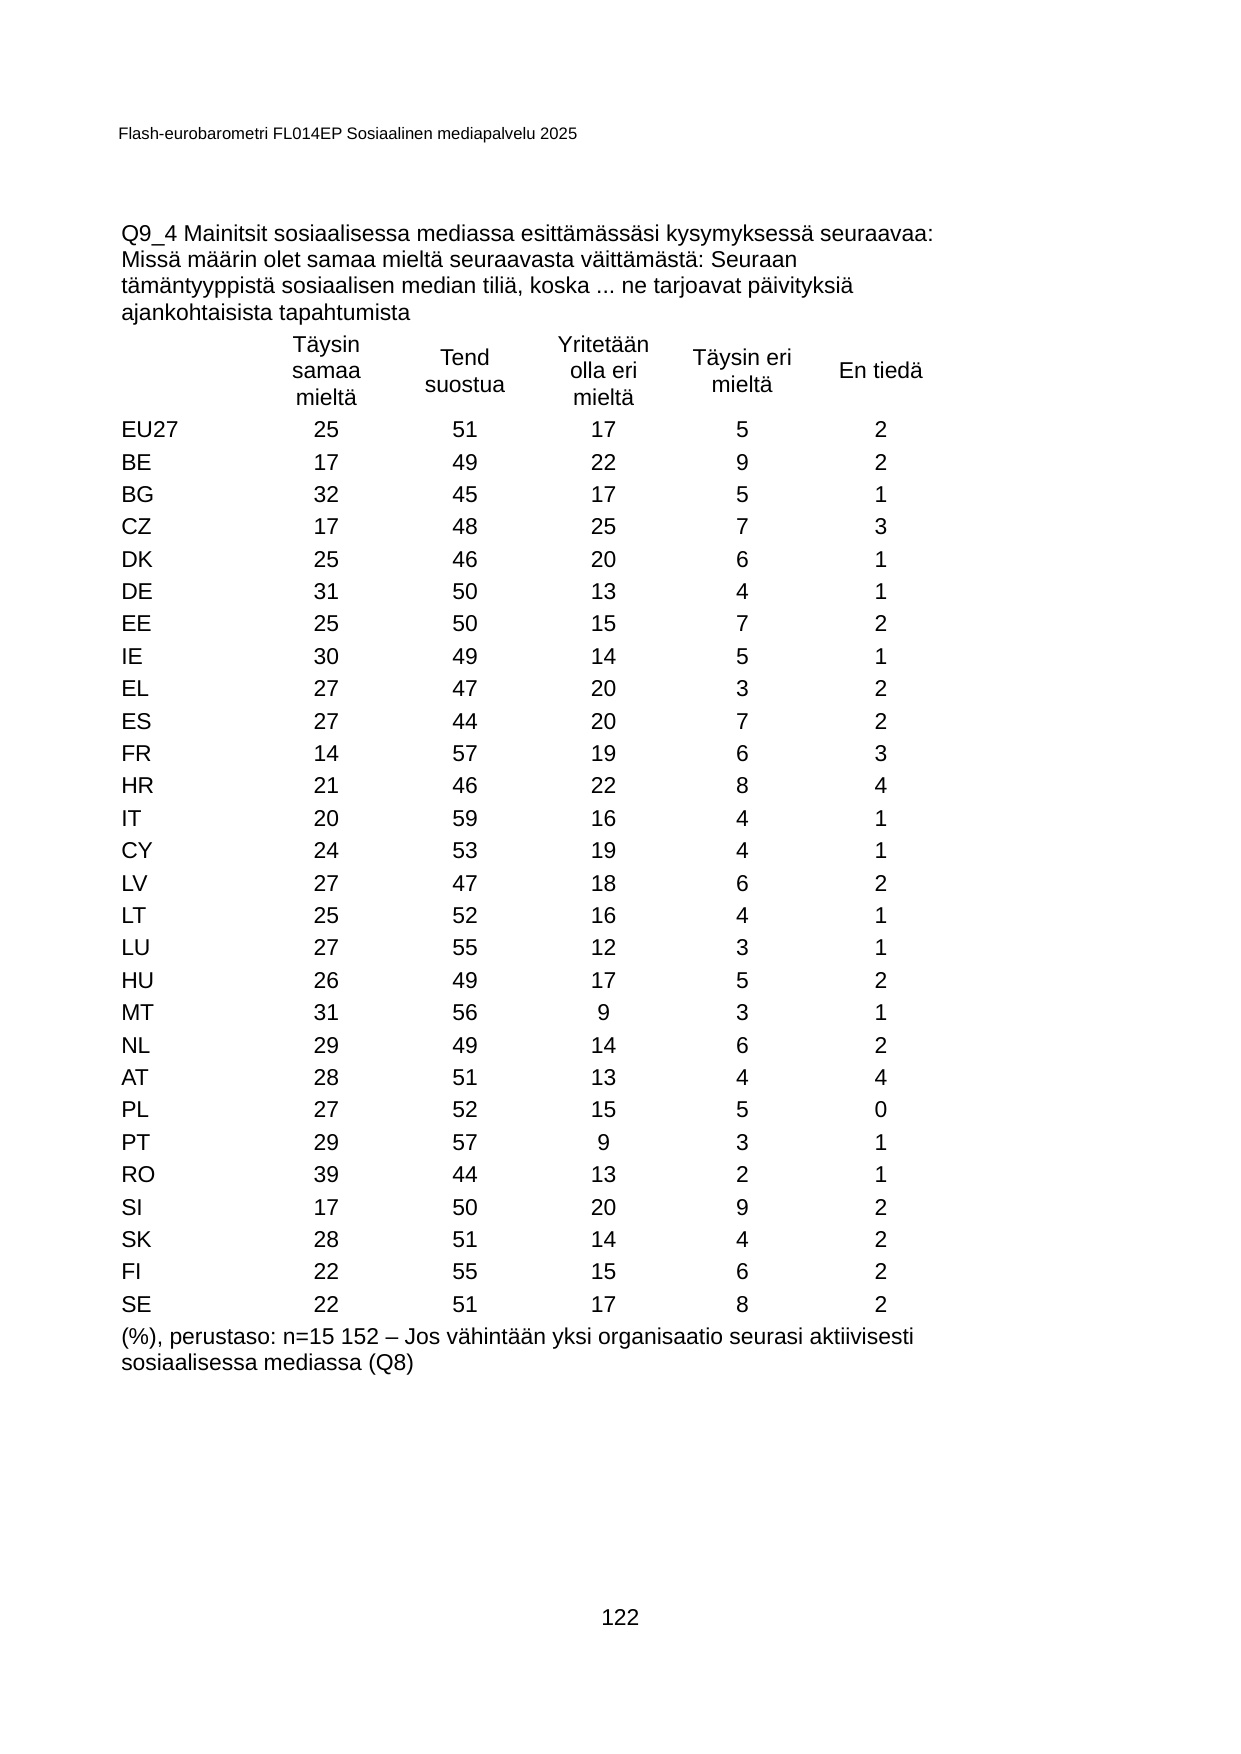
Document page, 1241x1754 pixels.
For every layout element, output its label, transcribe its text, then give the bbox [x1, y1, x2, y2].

table_cell 4 [673, 575, 811, 607]
table_cell 19 [534, 737, 673, 769]
table_cell 26 [257, 964, 395, 996]
table_cell 4 [811, 769, 950, 802]
table_cell 28 [257, 1061, 395, 1093]
table_cell 8 [673, 1288, 811, 1320]
table_cell 4 [811, 1061, 950, 1093]
table_cell 3 [673, 996, 811, 1028]
table_cell 1 [811, 1158, 950, 1191]
table_cell 49 [395, 1029, 534, 1061]
table_cell 1 [811, 802, 950, 834]
table_cell 0 [811, 1093, 950, 1126]
table_cell 5 [673, 1093, 811, 1126]
table_cell BE [118, 445, 257, 478]
table_cell PL [118, 1093, 257, 1126]
table_cell RO [118, 1158, 257, 1191]
table_cell 39 [257, 1158, 395, 1191]
table_cell CY [118, 834, 257, 867]
table_cell 6 [673, 1029, 811, 1061]
table_cell 2 [811, 445, 950, 478]
table_cell 21 [257, 769, 395, 802]
table_cell 3 [673, 1126, 811, 1158]
table_cell 17 [534, 964, 673, 996]
table_cell 1 [811, 478, 950, 510]
table_cell 16 [534, 899, 673, 931]
table_cell 13 [534, 575, 673, 607]
table_cell 22 [257, 1288, 395, 1320]
table_cell 15 [534, 1255, 673, 1288]
table_cell 4 [673, 802, 811, 834]
table_cell 12 [534, 931, 673, 964]
table_cell 6 [673, 737, 811, 769]
table_cell 2 [811, 672, 950, 704]
table_cell HU [118, 964, 257, 996]
table_cell 2 [811, 1288, 950, 1320]
table_cell [118, 328, 257, 413]
table_cell 5 [673, 478, 811, 510]
table_cell SI [118, 1191, 257, 1223]
table_cell 27 [257, 672, 395, 704]
table_cell 57 [395, 737, 534, 769]
table_cell 55 [395, 931, 534, 964]
table_cell 17 [257, 510, 395, 543]
table_cell 25 [257, 608, 395, 640]
table_cell En tiedä [811, 328, 950, 413]
table_cell 3 [673, 931, 811, 964]
table_cell 44 [395, 705, 534, 737]
table_cell 7 [673, 705, 811, 737]
table_cell 46 [395, 543, 534, 575]
table_cell 28 [257, 1223, 395, 1255]
table_cell 51 [395, 1223, 534, 1255]
table_cell 20 [534, 1191, 673, 1223]
table_cell 4 [673, 899, 811, 931]
table_cell LV [118, 867, 257, 899]
table_cell 9 [673, 445, 811, 478]
table_cell 1 [811, 575, 950, 607]
table_cell 14 [257, 737, 395, 769]
table_cell 1 [811, 996, 950, 1028]
table_cell 49 [395, 640, 534, 672]
table_header Q9_4 Mainitsit sosiaalisessa mediassa esittämässäsi kysymyksessä seuraavaa: Missä määrin olet samaa mieltä seuraavasta väittämästä: Seuraan tämäntyyppistä sosiaalisen median tiliä, koska ... ne tarjoavat päivityksiä ajankohtaisista tapahtumista [118, 217, 950, 328]
table_cell 56 [395, 996, 534, 1028]
table_cell 2 [811, 1191, 950, 1223]
table_cell 3 [811, 737, 950, 769]
table_cell 31 [257, 996, 395, 1028]
table_cell 45 [395, 478, 534, 510]
table_cell 51 [395, 1288, 534, 1320]
table_cell 2 [811, 1255, 950, 1288]
table_cell ES [118, 705, 257, 737]
table_cell 1 [811, 834, 950, 867]
table_cell BG [118, 478, 257, 510]
table_cell 17 [534, 478, 673, 510]
table_cell 25 [257, 413, 395, 445]
table_cell 7 [673, 608, 811, 640]
table_cell 3 [811, 510, 950, 543]
table_cell 1 [811, 640, 950, 672]
table_cell 6 [673, 867, 811, 899]
table_cell 1 [811, 931, 950, 964]
table_cell 9 [673, 1191, 811, 1223]
table_cell 44 [395, 1158, 534, 1191]
table_cell Tend suostua [395, 328, 534, 413]
table_cell 49 [395, 964, 534, 996]
table_cell 13 [534, 1061, 673, 1093]
table_cell 2 [811, 608, 950, 640]
table_cell EE [118, 608, 257, 640]
table_cell 49 [395, 445, 534, 478]
table_cell 9 [534, 1126, 673, 1158]
table_cell 5 [673, 640, 811, 672]
table_cell 50 [395, 608, 534, 640]
table_cell 55 [395, 1255, 534, 1288]
table_cell 17 [257, 445, 395, 478]
table_cell 13 [534, 1158, 673, 1191]
table_cell 19 [534, 834, 673, 867]
table_cell 20 [534, 543, 673, 575]
table_cell 57 [395, 1126, 534, 1158]
table_cell 2 [811, 413, 950, 445]
table_cell 32 [257, 478, 395, 510]
table_cell 29 [257, 1126, 395, 1158]
table_cell 20 [534, 672, 673, 704]
table_cell CZ [118, 510, 257, 543]
table_cell 50 [395, 1191, 534, 1223]
table_cell 25 [534, 510, 673, 543]
table_cell DK [118, 543, 257, 575]
table_cell SK [118, 1223, 257, 1255]
table_cell 22 [534, 445, 673, 478]
table_cell 46 [395, 769, 534, 802]
table_cell 6 [673, 1255, 811, 1288]
table_cell DE [118, 575, 257, 607]
table_cell 9 [534, 996, 673, 1028]
table_cell 2 [811, 867, 950, 899]
table_cell 2 [811, 964, 950, 996]
table_cell 4 [673, 834, 811, 867]
table_cell PT [118, 1126, 257, 1158]
table_cell Yritetään olla eri mieltä [534, 328, 673, 413]
table_cell SE [118, 1288, 257, 1320]
table_cell 3 [673, 672, 811, 704]
table_cell 51 [395, 1061, 534, 1093]
table_cell LT [118, 899, 257, 931]
table_cell 1 [811, 1126, 950, 1158]
table_cell 59 [395, 802, 534, 834]
table_cell 50 [395, 575, 534, 607]
table_cell 2 [811, 1223, 950, 1255]
table_cell 17 [534, 413, 673, 445]
table_cell 47 [395, 672, 534, 704]
table_cell 31 [257, 575, 395, 607]
table_cell 6 [673, 543, 811, 575]
table_cell 14 [534, 1029, 673, 1061]
table_cell 20 [534, 705, 673, 737]
table_cell 24 [257, 834, 395, 867]
table_cell 2 [673, 1158, 811, 1191]
table_cell HR [118, 769, 257, 802]
table_cell 27 [257, 867, 395, 899]
table_cell 51 [395, 413, 534, 445]
table_cell 7 [673, 510, 811, 543]
table_cell 47 [395, 867, 534, 899]
table_cell LU [118, 931, 257, 964]
table_cell NL [118, 1029, 257, 1061]
table_cell 16 [534, 802, 673, 834]
table_cell 15 [534, 608, 673, 640]
table_cell 4 [673, 1061, 811, 1093]
table_cell 18 [534, 867, 673, 899]
table_cell AT [118, 1061, 257, 1093]
table_cell 5 [673, 964, 811, 996]
table_cell 8 [673, 769, 811, 802]
table_cell IT [118, 802, 257, 834]
table_cell (%), perustaso: n=15 152 – Jos vähintään yksi organisaatio seurasi aktiivisesti sosiaalisessa mediassa (Q8) [118, 1320, 950, 1379]
table_cell 22 [534, 769, 673, 802]
table_cell 48 [395, 510, 534, 543]
table_cell 14 [534, 1223, 673, 1255]
table_cell 52 [395, 899, 534, 931]
table_cell 1 [811, 899, 950, 931]
table_cell 14 [534, 640, 673, 672]
table_cell 20 [257, 802, 395, 834]
table_cell EU27 [118, 413, 257, 445]
table_cell 25 [257, 899, 395, 931]
table_cell MT [118, 996, 257, 1028]
table_cell 27 [257, 1093, 395, 1126]
table_cell EL [118, 672, 257, 704]
table_cell Täysin eri mieltä [673, 328, 811, 413]
table_cell 15 [534, 1093, 673, 1126]
table_cell 52 [395, 1093, 534, 1126]
table_cell 30 [257, 640, 395, 672]
table_cell 25 [257, 543, 395, 575]
table_cell 5 [673, 413, 811, 445]
table_cell 22 [257, 1255, 395, 1288]
table_cell 53 [395, 834, 534, 867]
table_cell 29 [257, 1029, 395, 1061]
table_cell 17 [534, 1288, 673, 1320]
table_cell 1 [811, 543, 950, 575]
table_cell IE [118, 640, 257, 672]
table_cell 4 [673, 1223, 811, 1255]
table_cell 27 [257, 705, 395, 737]
table_cell 17 [257, 1191, 395, 1223]
table_cell 27 [257, 931, 395, 964]
table_cell 2 [811, 1029, 950, 1061]
table_cell Täysin samaa mieltä [257, 328, 395, 413]
table_cell FI [118, 1255, 257, 1288]
table_cell 2 [811, 705, 950, 737]
table_cell FR [118, 737, 257, 769]
